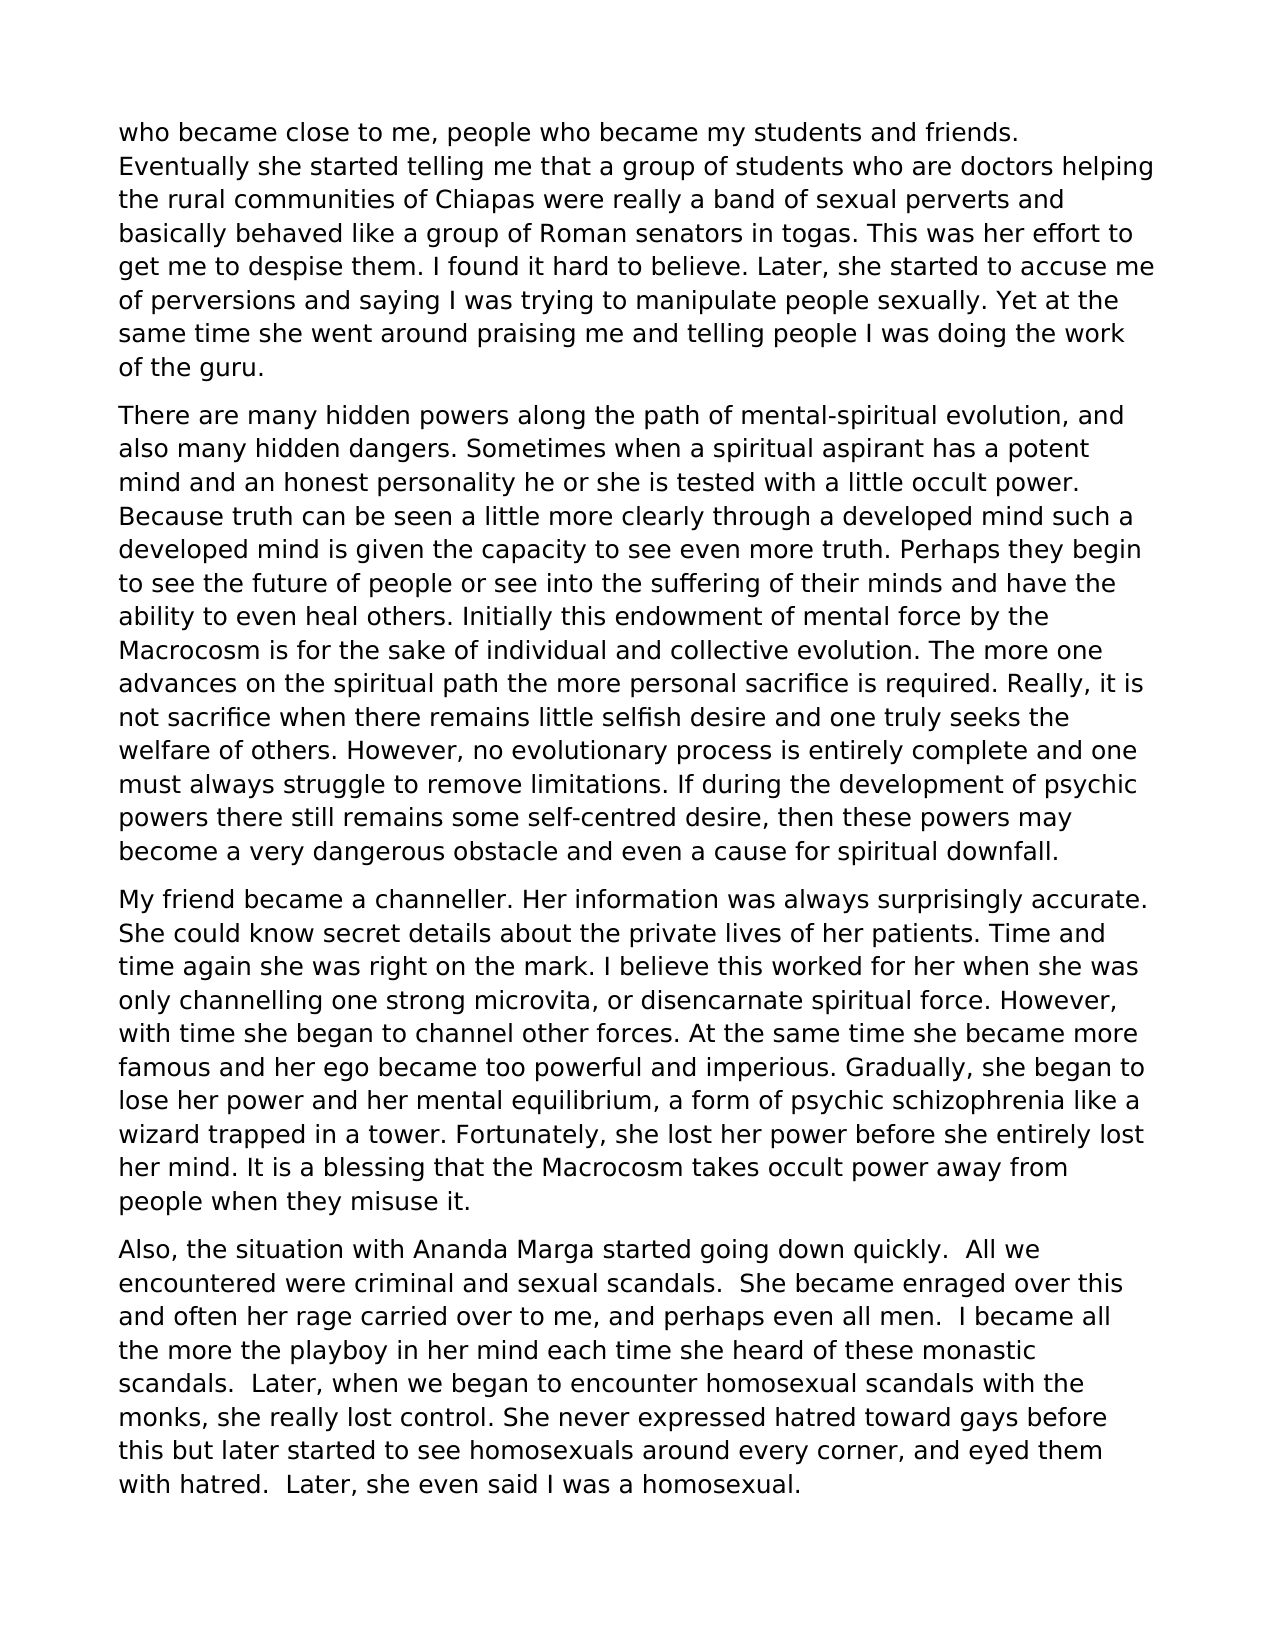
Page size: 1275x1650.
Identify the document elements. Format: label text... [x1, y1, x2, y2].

text who became close to me, people who became my students and friends. Eventually she started telling me that a group of students who are doctors helping the rural communities of Chiapas were really a band of sexual perverts and basically behaved like a group of Roman senators in togas. This was her effort to get me to despise them. I found it hard to believe. Later, she started to accuse me of perversions and saying I was trying to manipulate people sexually. Yet at the same time she went around praising me and telling people I was doing the work of the guru. [118, 118, 1157, 382]
text Also, the situation with Ananda Marga started going down quickly. All we encountered were criminal and sexual scandals. She became enraged over this and often her rage carried over to me, and perhaps even all men. I became all the more the playboy in her mind each time she heard of these monastic scandals. Later, when we began to encounter homosexual scandals with the monks, she really lost control. She never expressed hatred toward gays before this but later started to see homosexuals around every corner, and eyed them with hatred. Later, she even said I was a homosexual. [118, 1235, 1157, 1499]
text There are many hidden powers along the path of mental-spiritual evolution, and also many hidden dangers. Sometimes when a spiritual aspirant has a potent mind and an honest personality he or she is tested with a little occult power. Because truth can be seen a little more clearly through a developed mind such a developed mind is given the capacity to see even more truth. Perhaps they begin to see the future of people or see into the suffering of their minds and have the ability to even heal others. Initially this endowment of mental force by the Macrocosm is for the sake of individual and collective evolution. The more one advances on the spiritual path the more personal sacrifice is required. Really, it is not sacrifice when there remains little selfish desire and one truly seeks the welfare of others. However, no evolutionary process is entirely complete and one must always struggle to remove limitations. If during the development of psychic powers there still remains some self-centred desire, then these powers may become a very dangerous obstacle and even a cause for spiritual downfall. [118, 401, 1157, 866]
text My friend became a channeller. Her information was always surprisingly accurate. She could know secret details about the private lives of her patients. Time and time again she was right on the mark. I believe this worked for her when she was only channelling one strong microvita, or disencarnate spiritual force. However, with time she began to channel other forces. At the same time she became more famous and her ego became too powerful and imperious. Gradually, she began to lose her power and her mental equilibrium, a form of psychic schizophrenia like a wizard trapped in a tower. Fortunately, she lost her power before she entirely lost her mind. It is a blessing that the Macrocosm takes occult power away from people when they misuse it. [118, 885, 1157, 1216]
